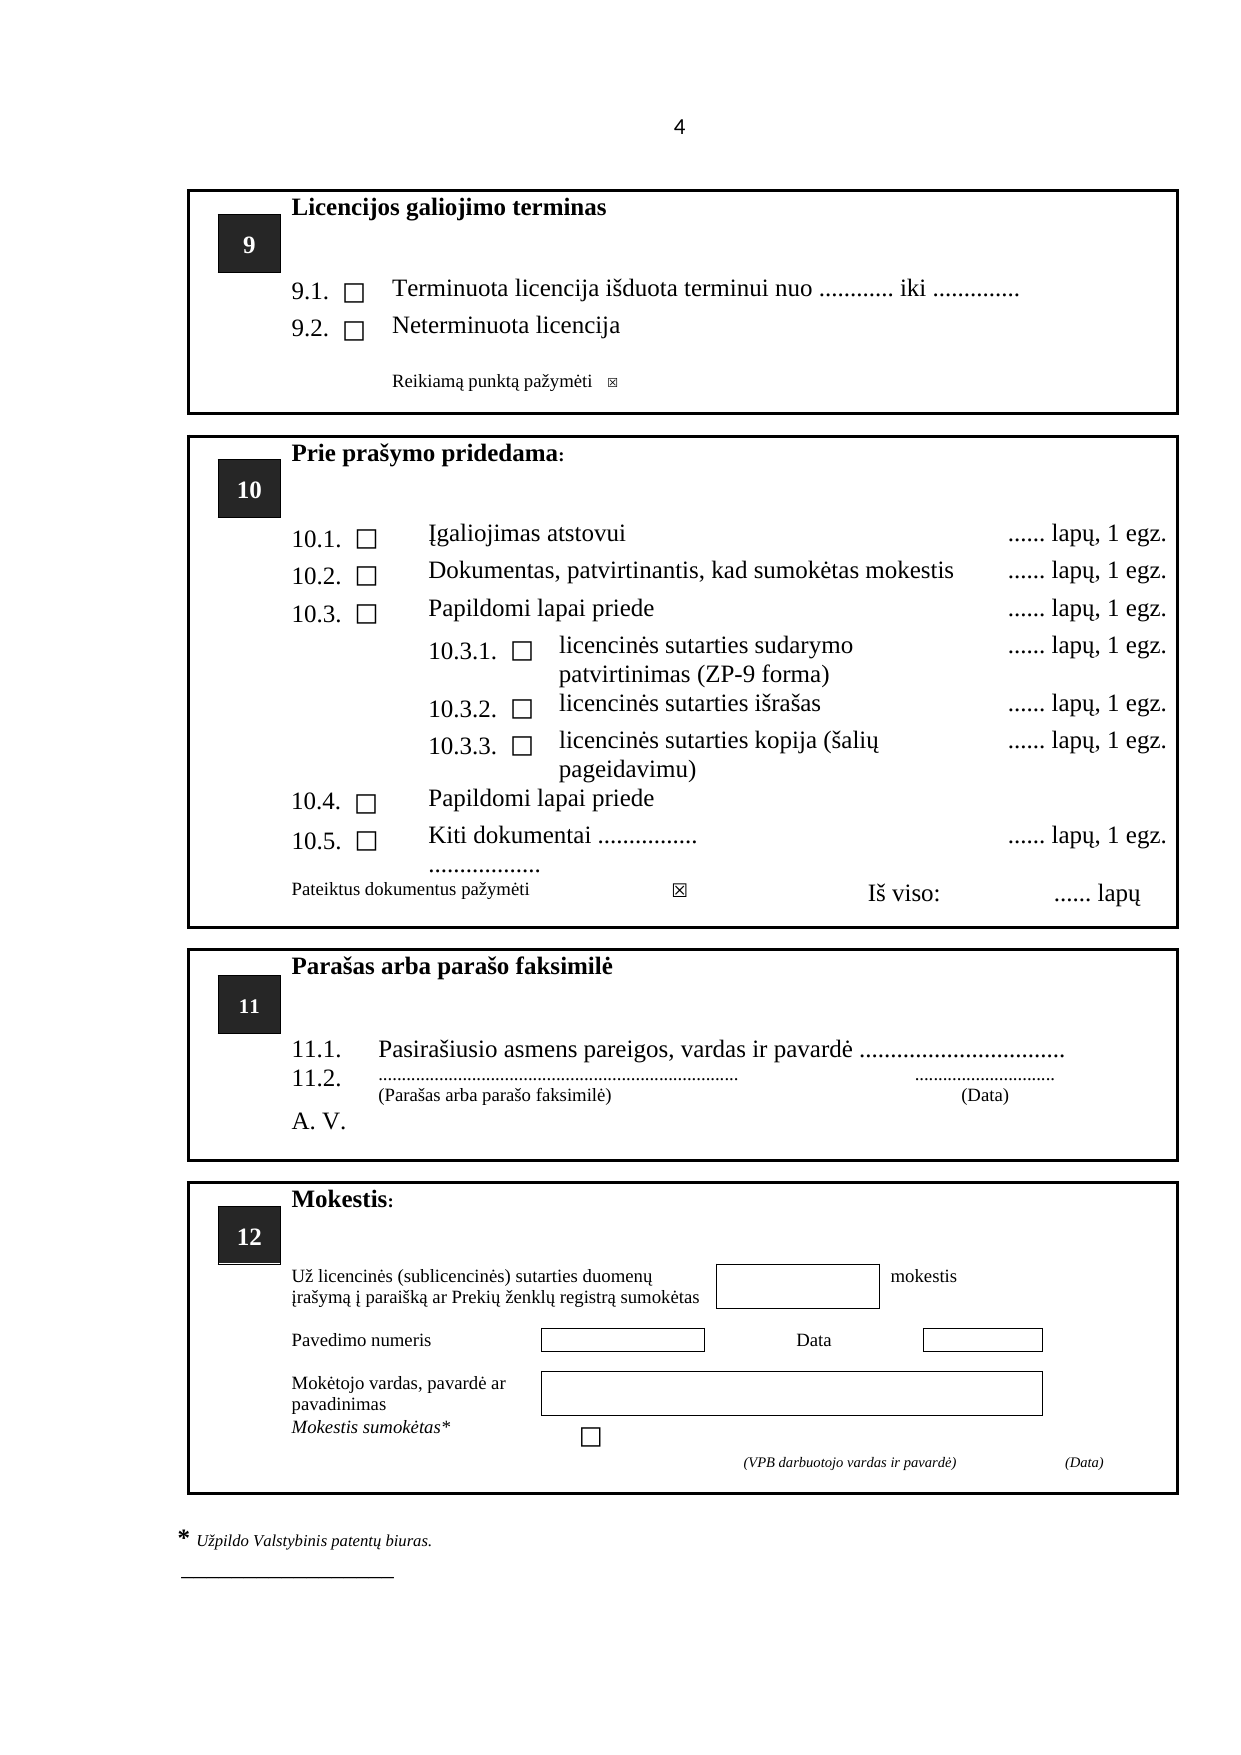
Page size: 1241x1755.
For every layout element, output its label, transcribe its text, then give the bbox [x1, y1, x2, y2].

table_cell [190, 1033, 218, 1063]
table_cell [218, 1371, 280, 1415]
table_cell 11.2. [280, 1063, 367, 1106]
table_cell Papildomi lapai priede [417, 783, 662, 820]
table_cell [923, 1352, 1042, 1371]
table_cell [792, 907, 1016, 926]
table_cell ...... lapų, 1 egz. [922, 630, 1176, 688]
table_header [218, 192, 280, 214]
table_cell ...... lapų, 1 egz. [922, 688, 1176, 725]
table_cell 9.2. ⬜ [280, 310, 381, 393]
table_cell [280, 1135, 494, 1159]
table_header [218, 1184, 280, 1206]
table_cell [190, 630, 218, 688]
table_cell [923, 1372, 1042, 1415]
table_cell [190, 725, 218, 783]
table_cell [218, 688, 417, 725]
table_cell 10.4. ⬜ [218, 783, 417, 820]
table_cell 10.3.2. ⬜ [417, 688, 559, 725]
table_cell [190, 1371, 218, 1415]
table_cell [367, 1106, 1079, 1135]
table_cell [218, 907, 280, 926]
table_cell Įgaliojimas atstovui [417, 517, 972, 556]
table_cell [218, 1473, 280, 1492]
table_cell [879, 1308, 1176, 1328]
table_cell [190, 459, 218, 517]
table_cell [190, 310, 218, 393]
table_cell [190, 393, 218, 412]
table_cell 10.3.3. ⬜ [417, 725, 559, 783]
table_cell [1043, 1328, 1176, 1351]
table_cell Už licencinės (sublicencinės) sutarties duomenų įrašymą į paraišką ar Prekių ženklų registrą sumokėtas [280, 1264, 716, 1308]
table_cell [704, 1351, 923, 1371]
table_header Parašas arba parašo faksimilė [280, 951, 1176, 1033]
table_cell [218, 1265, 280, 1308]
table_cell [542, 1329, 704, 1351]
table_cell [280, 1351, 542, 1371]
table_cell [218, 593, 280, 630]
table_cell Dokumentas, patvirtinantis, kad sumokėtas mokestis [417, 556, 972, 593]
table_cell [218, 1308, 280, 1328]
table_cell [190, 1063, 218, 1106]
table_cell [190, 1206, 218, 1263]
table_cell [190, 878, 218, 907]
table_cell licencinės sutarties išrašas [559, 688, 922, 725]
table_cell [218, 725, 417, 783]
table_cell [709, 1473, 923, 1492]
table_cell ⬜ [567, 1416, 709, 1453]
table_cell Pateiktus dokumentus pažymėti [280, 878, 567, 907]
table_cell ☒ [567, 878, 792, 907]
table_cell 10.3. ⬜ [280, 593, 417, 630]
table_header Prie prašymo pridedama: [280, 438, 1176, 517]
table_cell [190, 1328, 218, 1351]
table_cell Pasirašiusio asmens pareigos, vardas ir pavardė ................................. [367, 1033, 1079, 1063]
table_header Mokestis: [280, 1184, 1176, 1263]
table_cell [190, 1264, 218, 1308]
table_cell (Data) [992, 1453, 1176, 1472]
table_cell [218, 393, 280, 412]
table_cell [218, 1415, 280, 1453]
table_cell ...... lapų, 1 egz. [972, 593, 1176, 630]
table_cell [542, 1352, 704, 1371]
table_cell licencinės sutarties kopija (šalių pageidavimu) [559, 725, 922, 783]
table_cell [190, 1308, 218, 1328]
table_cell 10.5. ⬜ [280, 820, 417, 878]
table_cell [542, 1372, 704, 1415]
table_cell 9 [219, 215, 280, 272]
table_cell [280, 393, 446, 412]
table_cell 12 [219, 1207, 280, 1263]
table_cell [924, 1329, 1042, 1351]
table_cell [1016, 907, 1176, 926]
table_cell ...... lapų [1016, 878, 1176, 907]
table_cell [190, 272, 218, 310]
table_cell [662, 783, 972, 820]
table_cell [190, 1135, 218, 1159]
table_cell Mokėtojo vardas, pavardė ar pavadinimas [280, 1371, 541, 1415]
table_cell 10.1. ⬜ [280, 517, 417, 556]
table_cell [704, 1372, 923, 1415]
table_cell [218, 1063, 280, 1106]
table_cell [190, 1415, 218, 1453]
table_cell Data [705, 1328, 923, 1351]
table_cell Mokestis sumokėtas* [280, 1415, 567, 1453]
table_cell [717, 1265, 879, 1308]
table_cell mokestis [880, 1264, 1176, 1308]
table_cell [218, 1328, 280, 1351]
table_cell [218, 1106, 280, 1135]
table_cell [1079, 1033, 1176, 1063]
table_header Licencijos galiojimo terminas [280, 192, 1176, 272]
table_cell [190, 1351, 218, 1371]
table_cell [218, 820, 280, 878]
table_cell ...... lapų, 1 egz. [972, 820, 1176, 878]
table_cell [972, 783, 1176, 820]
table_cell Neterminuota licencija Reikiamą punktą pažymėti ☒ [381, 310, 1176, 393]
table_cell [280, 1308, 717, 1328]
table_header [218, 951, 280, 975]
table_cell [218, 878, 280, 907]
table_cell .............................. (Data) [792, 1063, 1176, 1106]
table_cell [567, 1453, 709, 1472]
table_cell [218, 630, 417, 688]
table_cell [660, 393, 874, 412]
table_cell [190, 1106, 218, 1135]
table_cell [190, 907, 218, 926]
table_cell [717, 1309, 879, 1328]
table_cell [218, 518, 280, 556]
table_cell 10 [219, 460, 280, 517]
table_cell [923, 1473, 1176, 1492]
table_cell 9.1. ⬜ [280, 272, 381, 310]
table_cell [190, 517, 218, 556]
table_header [190, 1184, 218, 1206]
table_cell [190, 1473, 218, 1492]
table_cell [280, 1473, 494, 1492]
table_cell [1043, 1371, 1176, 1415]
table_cell [495, 907, 792, 926]
table_cell ...... lapų, 1 egz. [922, 725, 1176, 783]
table_cell [218, 1351, 280, 1371]
table_cell [709, 1416, 992, 1453]
table_cell [190, 975, 218, 1033]
table_cell ...... lapų, 1 egz. [972, 517, 1176, 556]
table_cell [280, 907, 494, 926]
table_header [190, 951, 218, 975]
table_cell 10.3.1. ⬜ [417, 630, 559, 688]
table_cell Pavedimo numeris [280, 1328, 541, 1351]
table_cell [218, 556, 280, 593]
table_cell ............................................................................. (Parašas arba parašo faksimilė) [367, 1063, 792, 1106]
table_cell [709, 1135, 923, 1159]
table_cell Terminuota licencija išduota terminui nuo ............ iki .............. [381, 272, 1176, 310]
table_cell [280, 1453, 567, 1472]
table_cell [218, 1135, 280, 1159]
table_cell [190, 1453, 218, 1472]
table_cell [1079, 1106, 1176, 1135]
table_cell [218, 273, 280, 310]
table_cell [495, 1473, 709, 1492]
table_cell [218, 1034, 280, 1063]
table_header [190, 438, 218, 459]
table_cell 11 [219, 976, 280, 1033]
table_cell [446, 393, 660, 412]
table_cell ...... lapų, 1 egz. [972, 556, 1176, 593]
table_cell [1042, 1351, 1176, 1371]
table_cell [495, 1135, 709, 1159]
table_cell [218, 1453, 280, 1472]
table_cell [190, 688, 218, 725]
table_header [190, 192, 218, 214]
table_cell licencinės sutarties sudarymo patvirtinimas (ZP-9 forma) [559, 630, 922, 688]
table_cell [190, 593, 218, 630]
table_cell [924, 1135, 1176, 1159]
text * Užpildo Valstybinis patentų biuras. [177, 1523, 1181, 1552]
table_cell A. V. [280, 1106, 367, 1135]
table_cell [190, 783, 218, 820]
table_cell [190, 820, 218, 878]
table_header [218, 438, 280, 459]
table_cell Kiti dokumentai ................ .................. [417, 820, 972, 878]
table_cell 11.1. [280, 1033, 367, 1063]
table_cell [875, 393, 1176, 412]
table_cell 10.2. ⬜ [280, 556, 417, 593]
table_cell [992, 1415, 1176, 1453]
table_cell Papildomi lapai priede [417, 593, 972, 630]
table_cell [218, 310, 280, 393]
table_cell Iš viso: [792, 878, 1016, 907]
table_cell [190, 556, 218, 593]
table_cell [190, 214, 218, 272]
table_cell (VPB darbuotojo vardas ir pavardė) [709, 1453, 992, 1472]
text _________________ [177, 1552, 1181, 1581]
